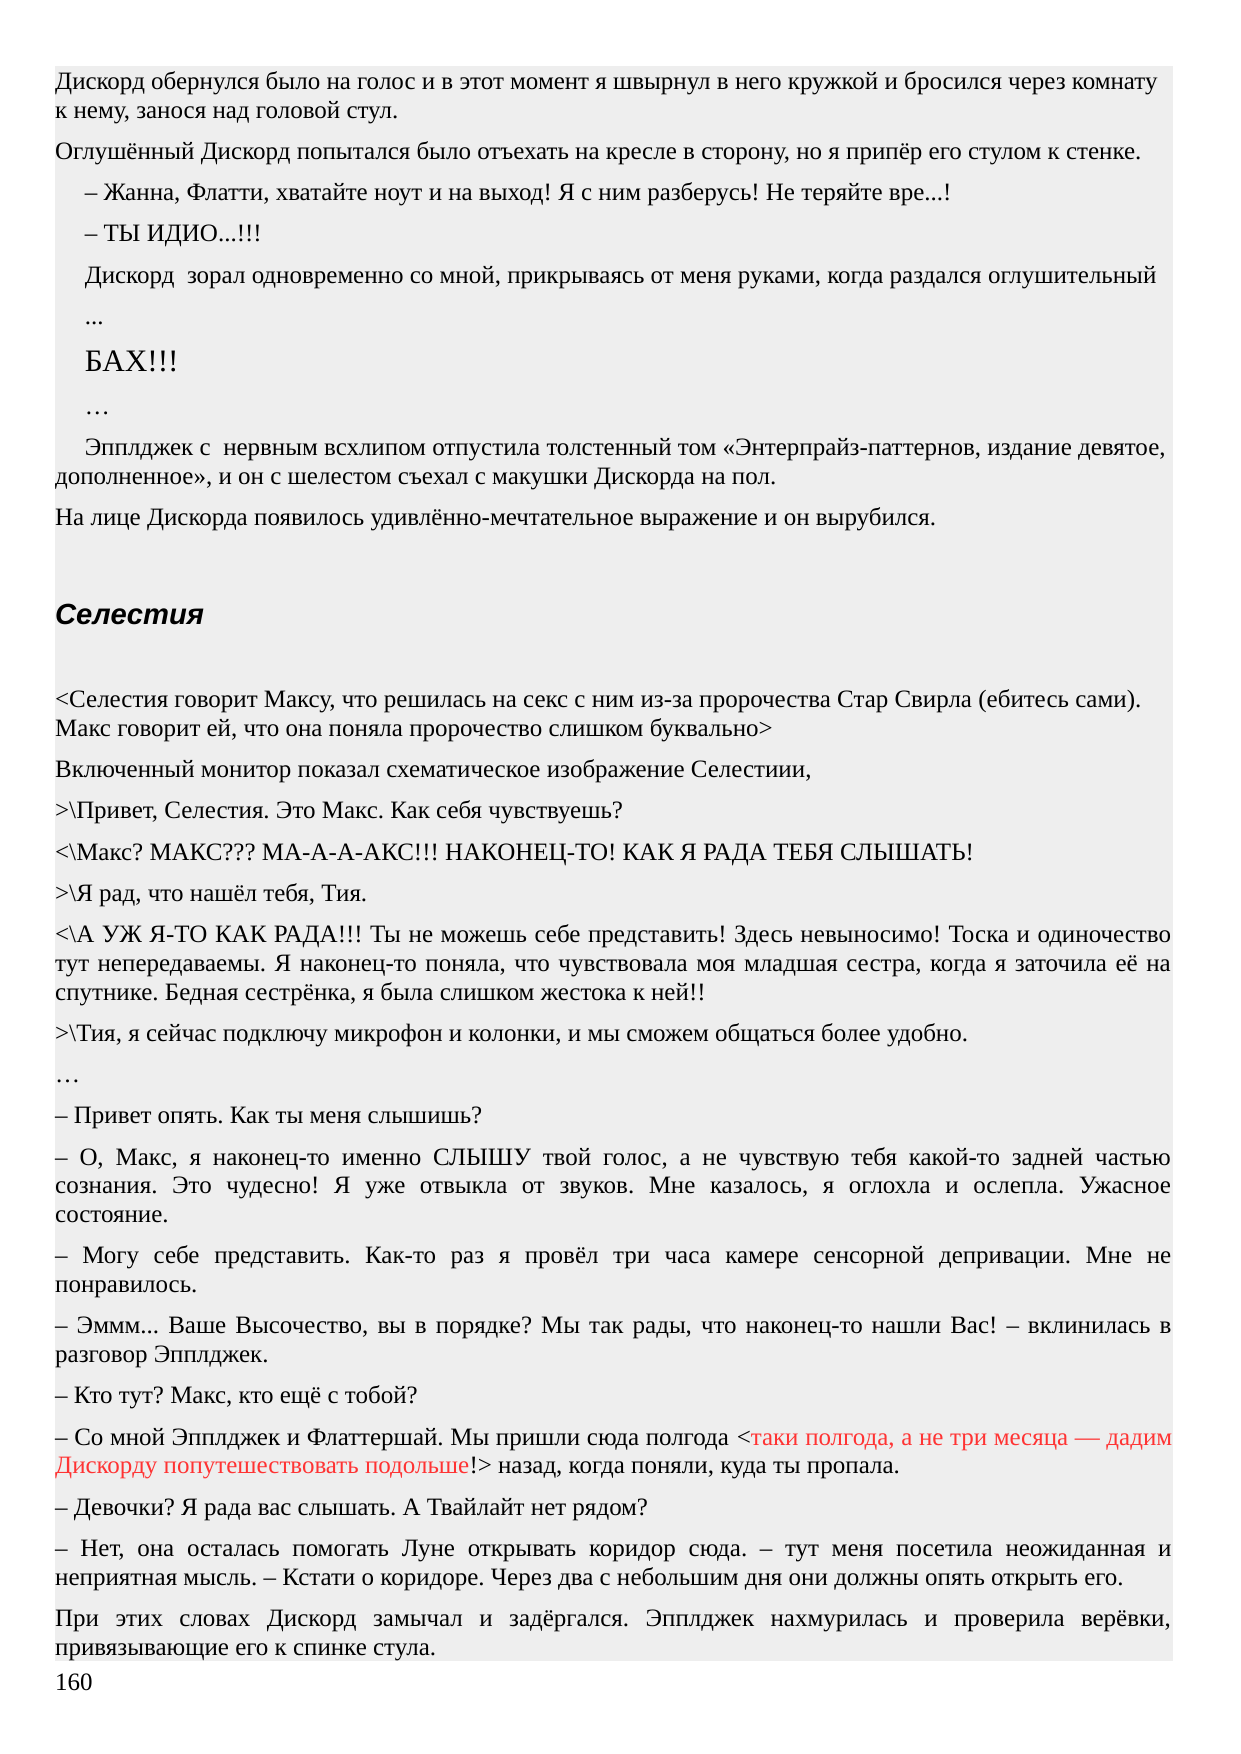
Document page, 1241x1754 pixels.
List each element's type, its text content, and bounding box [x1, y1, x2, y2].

text – О, Макс, я наконец-то именно СЛЫШУ твой голос, а не чувствую тебя какой-то задней частью сознания. Это чудесно! Я уже отвыкла от звуков. Мне казалось, я оглохла и ослепла. Ужасное состояние. [55, 1142, 1173, 1228]
text – Со мной Эпплджек и Флаттершай. Мы пришли сюда полгода <таки полгода, а не три месяца — дадим Дискорду попутешествовать подольше!> назад, когда поняли, куда ты пропала. [55, 1422, 1173, 1479]
text – Эммм... Ваше Высочество, вы в порядке? Мы так рады, что наконец-то нашли Вас! – вклинилась в разговор Эпплджек. [55, 1311, 1173, 1368]
text – Привет опять. Как ты меня слышишь? [55, 1101, 1173, 1129]
text – Девочки? Я рада вас слышать. А Твайлайт нет рядом? [55, 1492, 1173, 1521]
text – ТЫ ИДИО...!!! [55, 218, 1173, 247]
text Эпплджек с нервным всхлипом отпустила толстенный том «Энтерпрайз-паттернов, издание девятое, дополненное», и он с шелестом съехал с макушки Дискорда на пол. [55, 432, 1173, 489]
text БАХ!!! [55, 342, 1173, 378]
text <\А УЖ Я-ТО КАК РАДА!!! Ты не можешь себе представить! Здесь невыносимо! Тоска и одиночество тут непередаваемы. Я наконец-то поняла, что чувствовала моя младшая сестра, когда я заточила её на спутнике. Бедная сестрёнка, я была слишком жестока к ней!! [55, 919, 1173, 1006]
text – Нет, она осталась помогать Луне открывать коридор сюда. – тут меня посетила неожиданная и неприятная мысль. – Кстати о коридоре. Через два с небольшим дня они должны опять открыть его. [55, 1533, 1173, 1591]
text >\Привет, Селестия. Это Макс. Как себя чувствуешь? [55, 796, 1173, 824]
list Дискорд обернулся было на голос и в этот момент я швырнул в него кружкой и бросился через комнату к нему, занося над головой стул. [55, 66, 1173, 123]
text >\Тия, я сейчас подключу микрофон и колонки, и мы сможем общаться более удобно. [55, 1018, 1173, 1047]
text >\Я рад, что нашёл тебя, Тия. [55, 878, 1173, 907]
text – Жанна, Флатти, хватайте ноут и на выход! Я с ним разберусь! Не теряйте вре...! [55, 177, 1173, 206]
text ... [55, 301, 1173, 330]
text Дискорд зорал одновременно со мной, прикрываясь от меня руками, когда раздался оглушительный [55, 260, 1173, 288]
text <\Макс? МАКС??? МА-А-А-АКС!!! НАКОНЕЦ-ТО! КАК Я РАДА ТЕБЯ СЛЫШАТЬ! [55, 837, 1173, 866]
text Включенный монитор показал схематическое изображение Селестиии, [55, 754, 1173, 783]
text На лице Дискорда появилось удивлённо-мечтательное выражение и он вырубился. [55, 502, 1173, 531]
text При этих словах Дискорд замычал и задёргался. Эпплджек нахмурилась и проверила верёвки, привязывающие его к спинке стула. [55, 1603, 1173, 1661]
text … [55, 391, 1173, 419]
text – Кто тут? Макс, кто ещё с тобой? [55, 1381, 1173, 1409]
text … [55, 1059, 1173, 1088]
text Оглушённый Дискорд попытался было отъехать на кресле в сторону, но я припёр его стулом к стенке. [55, 136, 1173, 165]
subtitle Селестия [55, 597, 1173, 631]
text <Селестия говорит Максу, что решилась на секс с ним из-за пророчества Стар Свирла (ебитесь сами). Макс говорит ей, что она поняла пророчество слишком буквально> [55, 684, 1173, 742]
text – Могу себе представить. Как-то раз я провёл три часа камере сенсорной депривации. Мне не понравилось. [55, 1241, 1173, 1298]
